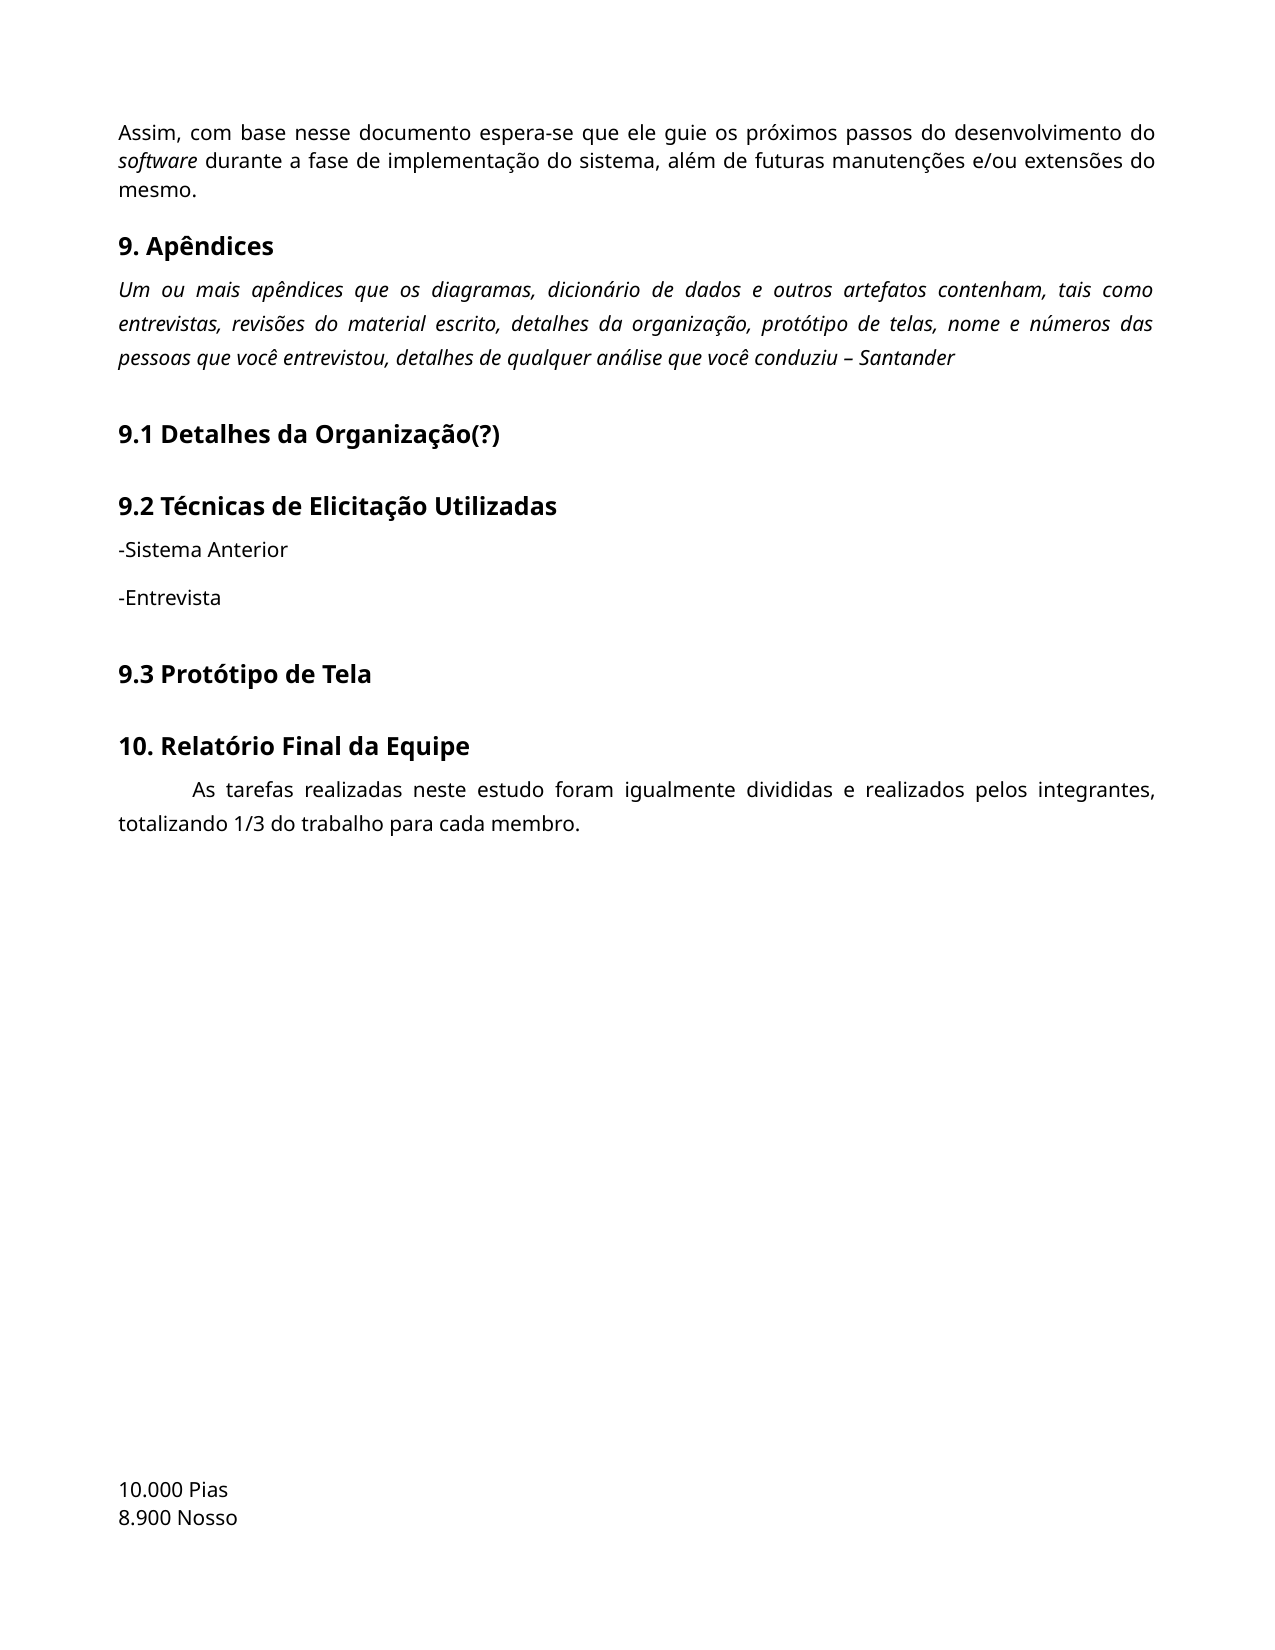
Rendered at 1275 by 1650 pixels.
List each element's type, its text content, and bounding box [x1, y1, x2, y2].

title 9.3 Protótipo de Tela [118, 657, 1157, 691]
text -Entrevista [118, 583, 1157, 612]
title 9.1 Detalhes da Organização(?) [118, 417, 1157, 451]
text Assim, com base nesse documento espera-se que ele guie os próximos passos do desenvolvimento do software durante a fase de implementação do sistema, além de futuras manutenções e/ou extensões do mesmo. [118, 118, 1157, 203]
text As tarefas realizadas neste estudo foram igualmente divididas e realizados pelos integrantes, totalizando 1/3 do trabalho para cada membro. [118, 775, 1157, 838]
title 9. Apêndices [118, 228, 1157, 262]
text Um ou mais apêndices que os diagramas, dicionário de dados e outros artefatos contenham, tais como entrevistas, revisões do material escrito, detalhes da organização, protótipo de telas, nome e números das pessoas que você entrevistou, detalhes de qualquer análise que você conduziu – Santander [118, 275, 1157, 372]
title 9.2 Técnicas de Elicitação Utilizadas [118, 488, 1157, 522]
title 10. Relatório Final da Equipe [118, 729, 1157, 763]
text -Sistema Anterior [118, 535, 1157, 563]
